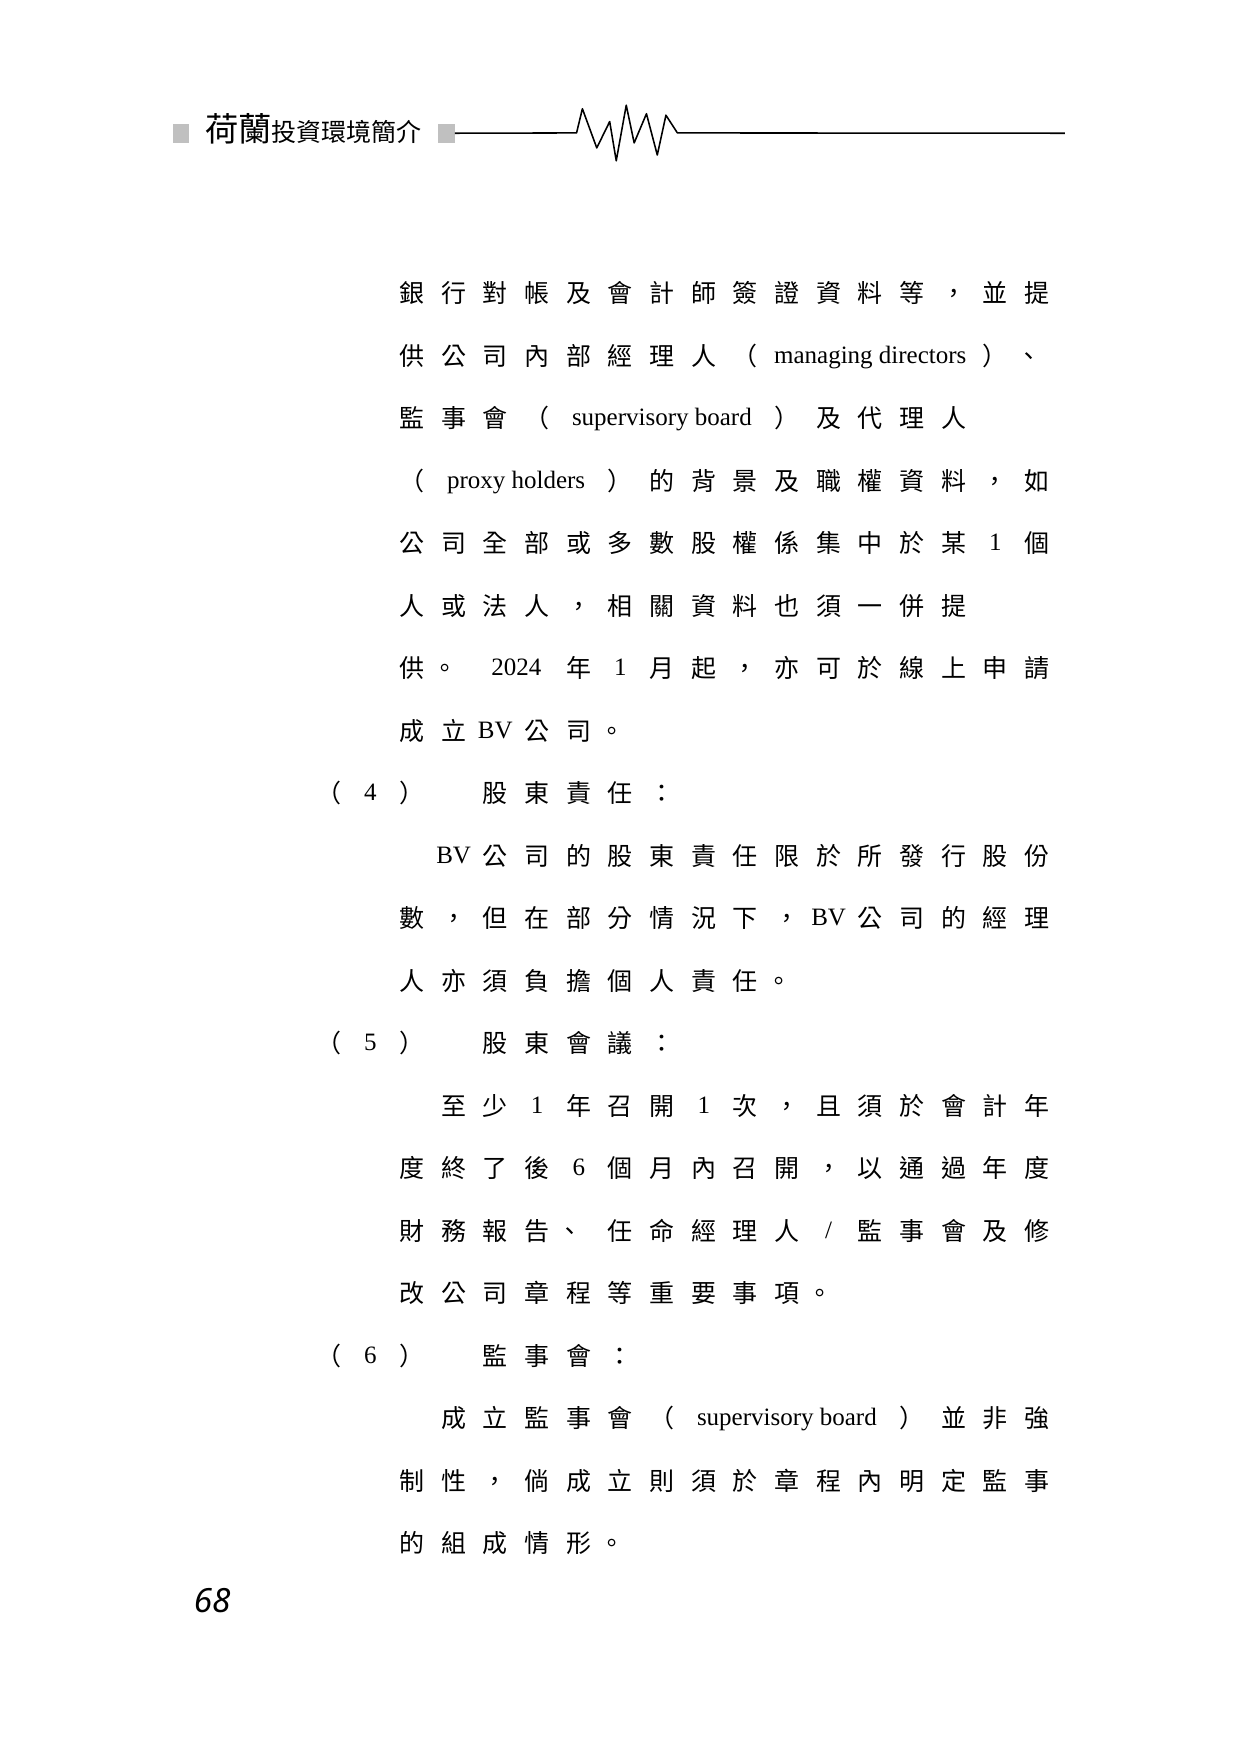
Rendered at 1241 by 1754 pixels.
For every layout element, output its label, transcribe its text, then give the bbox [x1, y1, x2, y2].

text （4） 股東責任： [306, 750, 1058, 813]
text 至少1年召開1次，且須於會計年度終了後6個月內召開，以通過年度財務報告、任命經理人/監事會及修改公司章程等重要事項。 [367, 1063, 1058, 1313]
text BV公司的股東責任限於所發行股份數，但在部分情況下，BV公司的經理人亦須負擔個人責任。 [367, 813, 1058, 1000]
text 成立監事會（supervisory board）並非強制性，倘成立則須於章程內明定監事的組成情形。 [367, 1375, 1058, 1563]
text （6） 監事會： [306, 1313, 1058, 1375]
text （5） 股東會議： [306, 1000, 1058, 1063]
text 銀行對帳及會計師簽證資料等，並提供公司內部經理人（managing directors）、監事會（supervisory board）及代理人（proxy holders）的背景及職權資料，如公司全部或多數股權係集中於某1個人或法人，相關資料也須一併提供。2024年1月起，亦可於線上申請成立BV公司。 [367, 250, 1058, 750]
